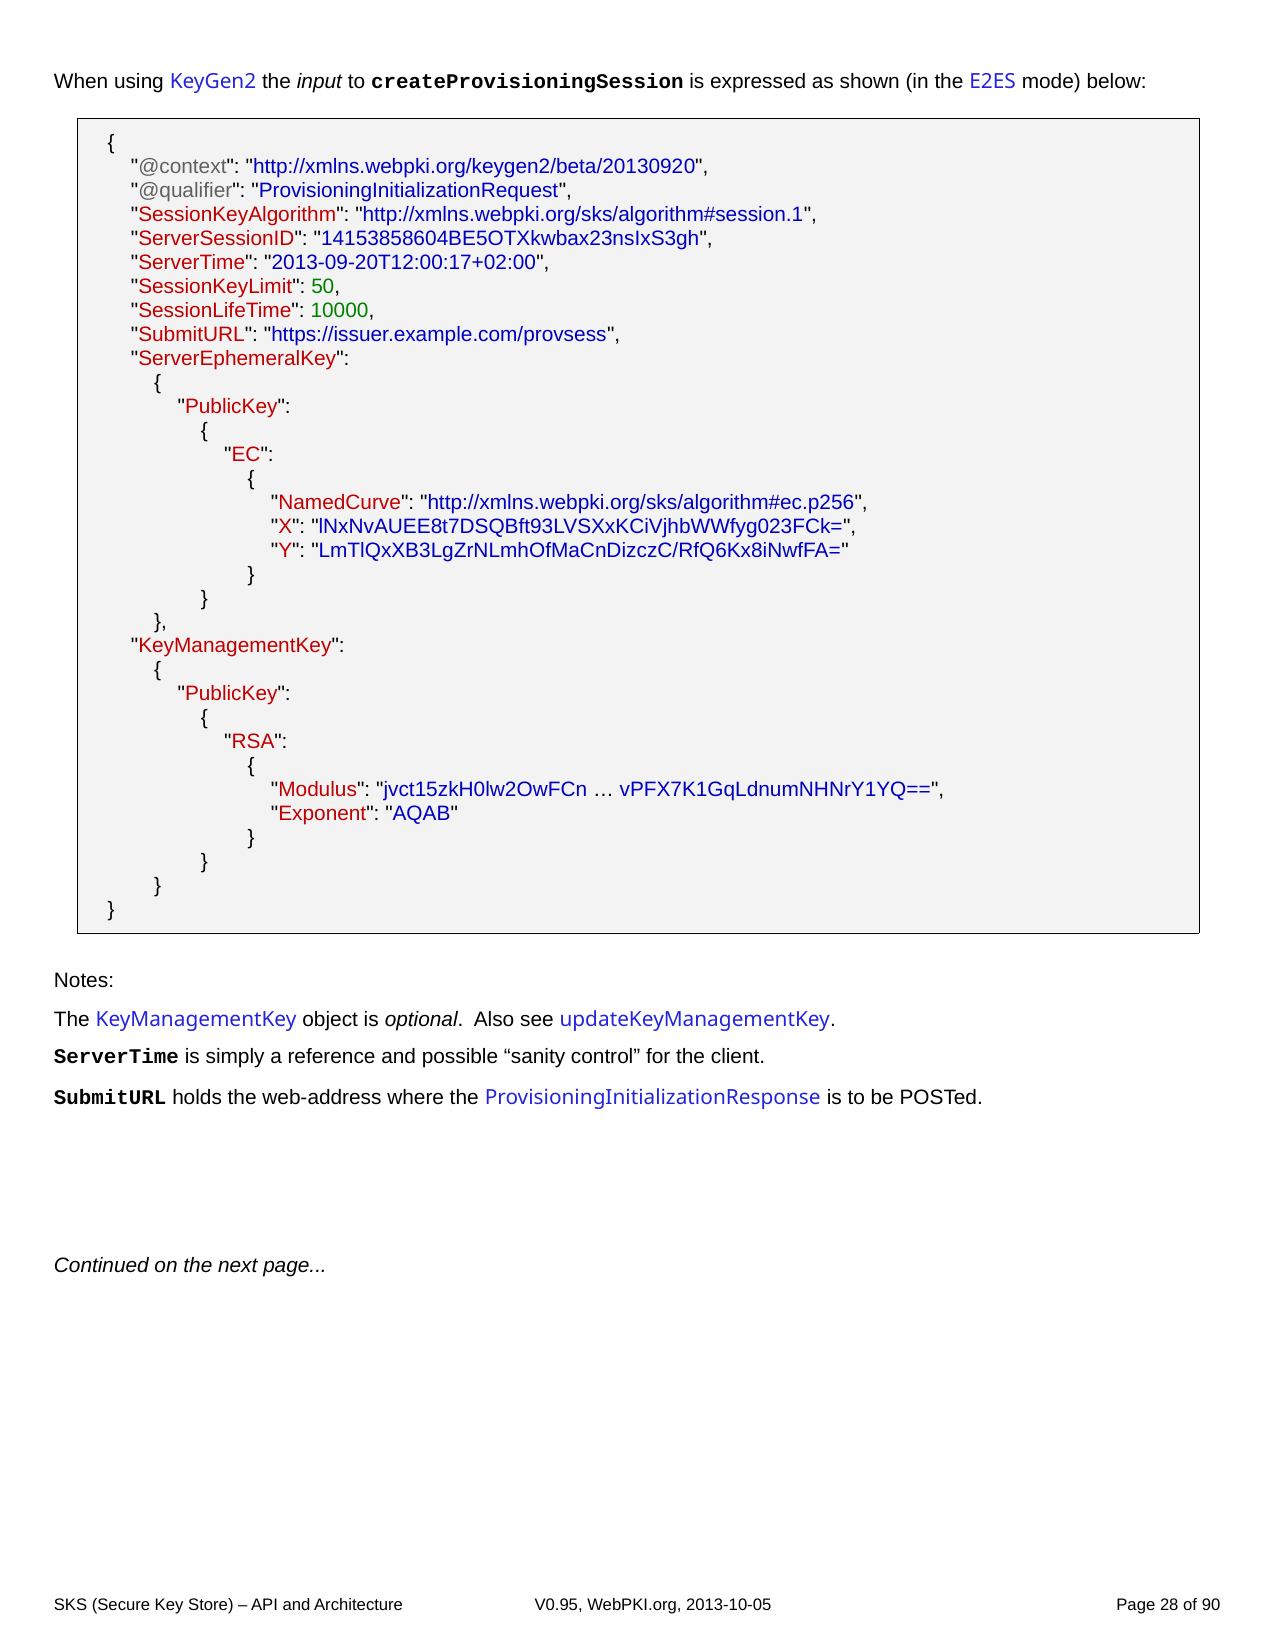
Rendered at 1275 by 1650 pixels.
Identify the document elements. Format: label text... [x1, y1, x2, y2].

text Notes: [54, 968, 1221, 992]
table_header { "@context": "http://xmlns.webpki.org/keygen2/beta/20130920", "@qualifier": "ProvisioningInitializationRequest", "SessionKeyAlgorithm": "http://xmlns.webpki.org/sks/algorithm#session.1", "ServerSessionID": "14153858604BE5OTXkwbax23nsIxS3gh", "ServerTime": "2013-09-20T12:00:17+02:00", "SessionKeyLimit": 50, "SessionLifeTime": 10000, "SubmitURL": "https://issuer.example.com/provsess", "ServerEphemeralKey": { "PublicKey": { "EC": { "NamedCurve": "http://xmlns.webpki.org/sks/algorithm#ec.p256", "X": "lNxNvAUEE8t7DSQBft93LVSXxKCiVjhbWWfyg023FCk=", "Y": "LmTlQxXB3LgZrNLmhOfMaCnDizczC/RfQ6Kx8iNwfFA=" } } }, "KeyManagementKey": { "PublicKey": { "RSA": { "Modulus": "jvct15zkH0lw2OwFCn … vPFX7K1GqLdnumNHNrY1YQ==", "Exponent": "AQAB" } } } } [78, 119, 1199, 932]
text The KeyManagementKey object is optional. Also see updateKeyManagementKey. [54, 1004, 1221, 1032]
text Continued on the next page... [54, 1253, 1221, 1277]
text SubmitURL holds the web-address where the ProvisioningInitializationResponse is to be POSTed. [54, 1082, 1221, 1110]
text When using KeyGen2 the input to createProvisioningSession is expressed as shown (in the E2ES mode) below: [54, 66, 1221, 118]
text ServerTime is simply a reference and possible “sanity control” for the client. [54, 1044, 1221, 1070]
